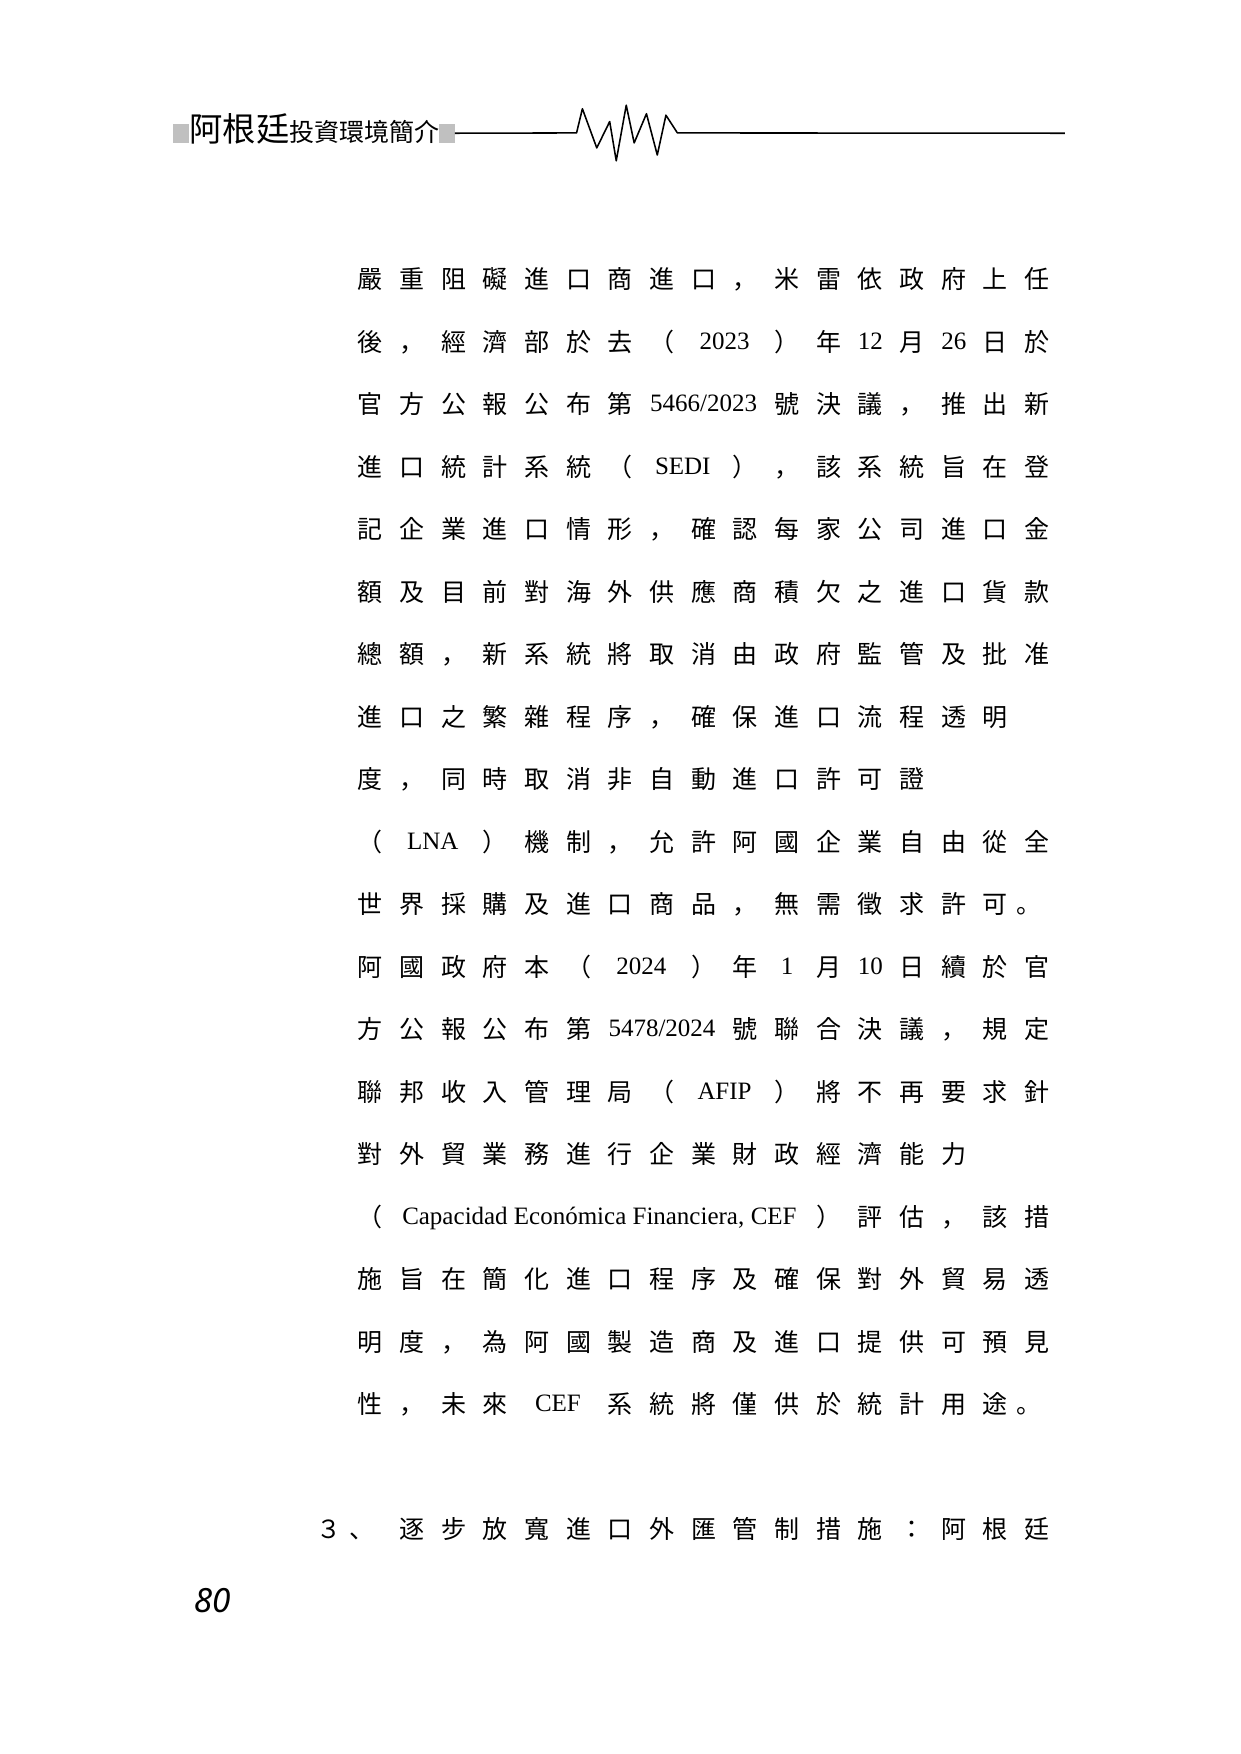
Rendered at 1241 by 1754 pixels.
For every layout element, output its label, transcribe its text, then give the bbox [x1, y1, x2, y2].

text ３、逐步放寬進口外匯管制措施：阿根廷 [281, 1486, 1058, 1549]
text 嚴重阻礙進口商進口，米雷依政府上任後，經濟部於去（2023）年12月26日於官方公報公布第5466/2023號決議，推出新進口統計系統（SEDI），該系統旨在登記企業進口情形，確認每家公司進口金額及目前對海外供應商積欠之進口貨款總額，新系統將取消由政府監管及批准進口之繁雜程序，確保進口流程透明度，同時取消非自動進口許可證（LNA）機制，允許阿國企業自由從全世界採購及進口商品，無需徵求許可。阿國政府本（2024）年1月10日續於官方公報公布第5478/2024號聯合決議，規定聯邦收入管理局（AFIP）將不再要求針對外貿業務進行企業財政經濟能力（Capacidad Económica Financiera, CEF）評估，該措施旨在簡化進口程序及確保對外貿易透明度，為阿國製造商及進口提供可預見性，未來CEF系統將僅供於統計用途。 [281, 236, 1058, 1424]
